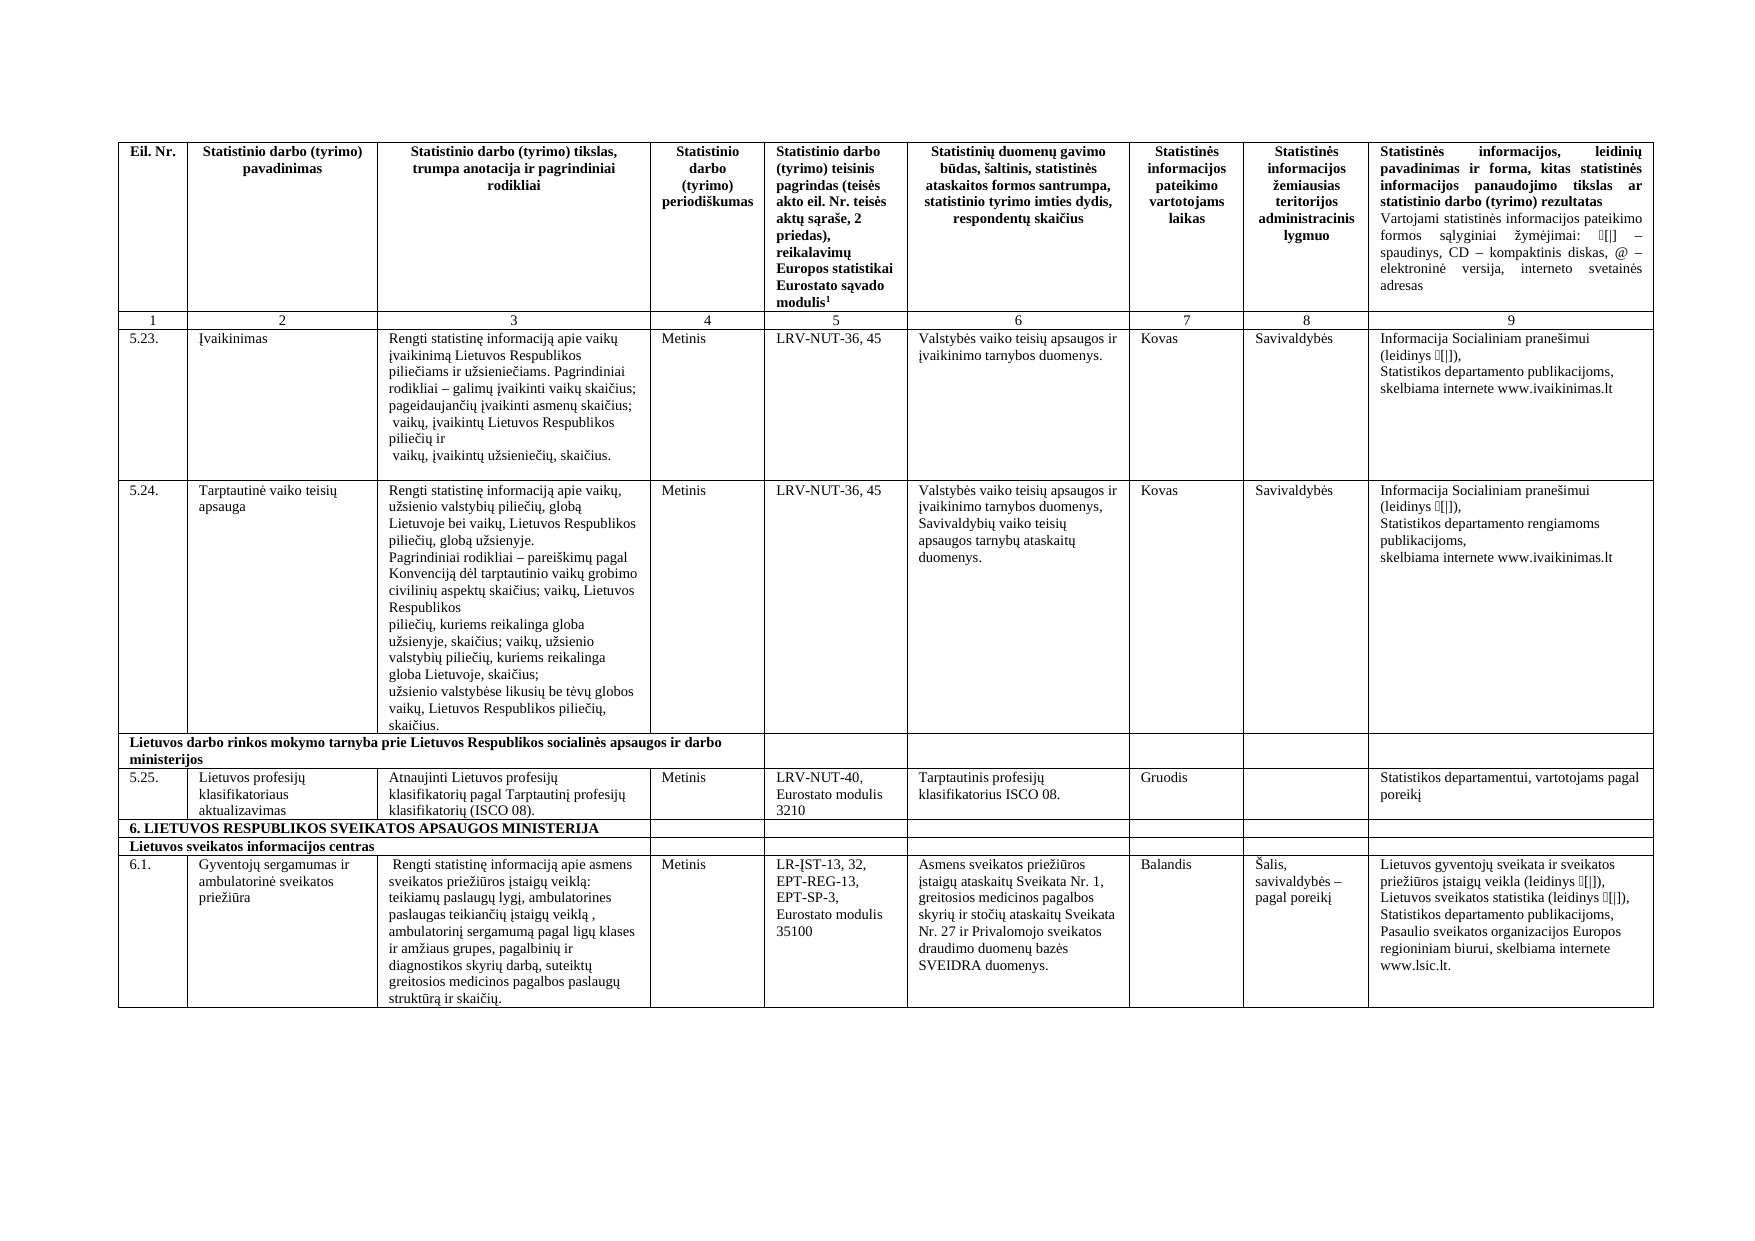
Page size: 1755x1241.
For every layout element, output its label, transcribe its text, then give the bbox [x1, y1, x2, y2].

table_cell 6. LIETUVOS RESPUBLIKOS SVEIKATOS APSAUGOS MINISTERIJA [119, 820, 650, 837]
table_cell Balandis [1130, 856, 1243, 1007]
table_cell Rengti statistinę informaciją apie vaikų, užsienio valstybių piliečių, globą Lietuvoje bei vaikų, Lietuvos Respublikos piliečių, globą užsienyje. Pagrindiniai rodikliai – pareiškimų pagal Konvenciją dėl tarptautinio vaikų grobimo civilinių aspektų skaičius; vaikų, Lietuvos Respublikos piliečių, kuriems reikalinga globa užsienyje, skaičius; vaikų, užsienio valstybių piliečių, kuriems reikalinga globa Lietuvoje, skaičius; užsienio valstybėse likusių be tėvų globos vaikų, Lietuvos Respublikos piliečių, skaičius. [378, 481, 650, 733]
table_cell Atnaujinti Lietuvos profesijų klasifikatorių pagal Tarptautinį profesijų klasifikatorių (ISCO 08). [378, 769, 650, 819]
table_cell [1244, 734, 1368, 768]
table_cell Šalis, savivaldybės – pagal poreikį [1244, 856, 1368, 1007]
table_cell LR-ĮST-13, 32, EPT-REG-13, EPT-SP-3, Eurostato modulis 35100 [765, 856, 907, 1007]
table_header Statistinio darbo (tyrimo) tikslas, trumpa anotacija ir pagrindiniai rodikliai [378, 143, 650, 311]
table_cell Metinis [651, 330, 764, 480]
table_cell Rengti statistinę informaciją apie asmens sveikatos priežiūros įstaigų veiklą: teikiamų paslaugų lygį, ambulatorines paslaugas teikiančių įstaigų veiklą , ambulatorinį sergamumą pagal ligų klases ir amžiaus grupes, pagalbinių ir diagnostikos skyrių darbą, suteiktų greitosios medicinos pagalbos paslaugų struktūrą ir skaičių. [378, 856, 650, 1007]
table_cell Savivaldybės [1244, 330, 1368, 480]
table_cell [651, 820, 764, 837]
table_cell [1369, 734, 1653, 768]
table_cell Metinis [651, 481, 764, 733]
table_header Statistinio darbo (tyrimo) pavadinimas [188, 143, 377, 311]
table_header Statistinės informacijos pateikimo vartotojams laikas [1130, 143, 1243, 311]
table_cell 5.23. [119, 330, 187, 480]
table_header Statistinės informacijos žemiausias teritorijos administracinis lygmuo [1244, 143, 1368, 311]
table_cell [765, 820, 907, 837]
table_cell [651, 838, 764, 854]
table_cell LRV-NUT-40, Eurostato modulis 3210 [765, 769, 907, 819]
table_cell 4 [651, 312, 764, 328]
table_cell [765, 734, 907, 768]
table_cell 7 [1130, 312, 1243, 328]
table_cell [1130, 838, 1243, 854]
table_cell Asmens sveikatos priežiūros įstaigų ataskaitų Sveikata Nr. 1, greitosios medicinos pagalbos skyrių ir stočių ataskaitų Sveikata Nr. 27 ir Privalomojo sveikatos draudimo duomenų bazės SVEIDRA duomenys. [908, 856, 1129, 1007]
table_cell 2 [188, 312, 377, 328]
table_cell 5 [765, 312, 907, 328]
table_cell [908, 838, 1129, 854]
table_cell LRV-NUT-36, 45 [765, 330, 907, 480]
table_cell Metinis [651, 856, 764, 1007]
table_cell [1130, 820, 1243, 837]
table_cell 6.1. [119, 856, 187, 1007]
table_cell [1244, 838, 1368, 854]
table_cell Metinis [651, 769, 764, 819]
table_cell 8 [1244, 312, 1368, 328]
table_header Statistinės informacijos, leidinių pavadinimas ir forma, kitas statistinės informacijos panaudojimo tikslas ar statistinio darbo (tyrimo) rezultatas Vartojami statistinės informacijos pateikimo formos sąlyginiai žymėjimai: [|] – spaudinys, CD – kompaktinis diskas, @ – elektroninė versija, interneto svetainės adresas [1369, 143, 1653, 311]
table_header Statistinio darbo (tyrimo) periodiškumas [651, 143, 764, 311]
table_cell Lietuvos gyventojų sveikata ir sveikatos priežiūros įstaigų veikla (leidinys &[|]), Lietuvos sveikatos statistika (leidinys &[|]), Statistikos departamento publikacijoms, Pasaulio sveikatos organizacijos Europos regioniniam biurui, skelbiama internete www.lsic.lt. [1369, 856, 1653, 1007]
table_cell LRV-NUT-36, 45 [765, 481, 907, 733]
table_cell 6 [908, 312, 1129, 328]
table_cell [765, 838, 907, 854]
table_cell Informacija Socialiniam pranešimui (leidinys &[|]), Statistikos departamento rengiamoms publikacijoms, skelbiama internete www.ivaikinimas.lt [1369, 481, 1653, 733]
table_cell Valstybės vaiko teisių apsaugos ir įvaikinimo tarnybos duomenys. [908, 330, 1129, 480]
table_cell 5.24. [119, 481, 187, 733]
table_cell 9 [1369, 312, 1653, 328]
table_cell [908, 734, 1129, 768]
table_cell Valstybės vaiko teisių apsaugos ir įvaikinimo tarnybos duomenys, Savivaldybių vaiko teisių apsaugos tarnybų ataskaitų duomenys. [908, 481, 1129, 733]
table_cell Statistikos departamentui, vartotojams pagal poreikį [1369, 769, 1653, 819]
table_cell [1130, 734, 1243, 768]
table_cell Gruodis [1130, 769, 1243, 819]
table_cell [908, 820, 1129, 837]
table_cell Tarptautinė vaiko teisių apsauga [188, 481, 377, 733]
table_cell Gyventojų sergamumas ir ambulatorinė sveikatos priežiūra [188, 856, 377, 1007]
table_cell [1369, 838, 1653, 854]
table_cell Lietuvos profesijų klasifikatoriaus aktualizavimas [188, 769, 377, 819]
table_header Eil. Nr. [119, 143, 187, 311]
table_cell Kovas [1130, 481, 1243, 733]
table_cell [1244, 769, 1368, 819]
table_cell Savivaldybės [1244, 481, 1368, 733]
table_header Statistinio darbo (tyrimo) teisinis pagrindas (teisės akto eil. Nr. teisės aktų sąraše, 2 priedas), reikalavimų Europos statistikai Eurostato sąvado modulis1 [765, 143, 907, 311]
table_cell 3 [378, 312, 650, 328]
table_cell Rengti statistinę informaciją apie vaikų įvaikinimą Lietuvos Respublikos piliečiams ir užsieniečiams. Pagrindiniai rodikliai – galimų įvaikinti vaikų skaičius; pageidaujančių įvaikinti asmenų skaičius; vaikų, įvaikintų Lietuvos Respublikos piliečių ir vaikų, įvaikintų užsieniečių, skaičius. [378, 330, 650, 480]
table_cell [1369, 820, 1653, 837]
table_cell Lietuvos sveikatos informacijos centras [119, 838, 650, 854]
table_header Statistinių duomenų gavimo būdas, šaltinis, statistinės ataskaitos formos santrumpa, statistinio tyrimo imties dydis, respondentų skaičius [908, 143, 1129, 311]
table_cell 1 [119, 312, 187, 328]
table_cell Kovas [1130, 330, 1243, 480]
table_cell [1244, 820, 1368, 837]
table_cell Tarptautinis profesijų klasifikatorius ISCO 08. [908, 769, 1129, 819]
table_cell Įvaikinimas [188, 330, 377, 480]
table_cell 5.25. [119, 769, 187, 819]
table_cell Informacija Socialiniam pranešimui (leidinys &[|]), Statistikos departamento publikacijoms, skelbiama internete www.ivaikinimas.lt [1369, 330, 1653, 480]
table_cell Lietuvos darbo rinkos mokymo tarnyba prie Lietuvos Respublikos socialinės apsaugos ir darbo ministerijos [119, 734, 764, 768]
